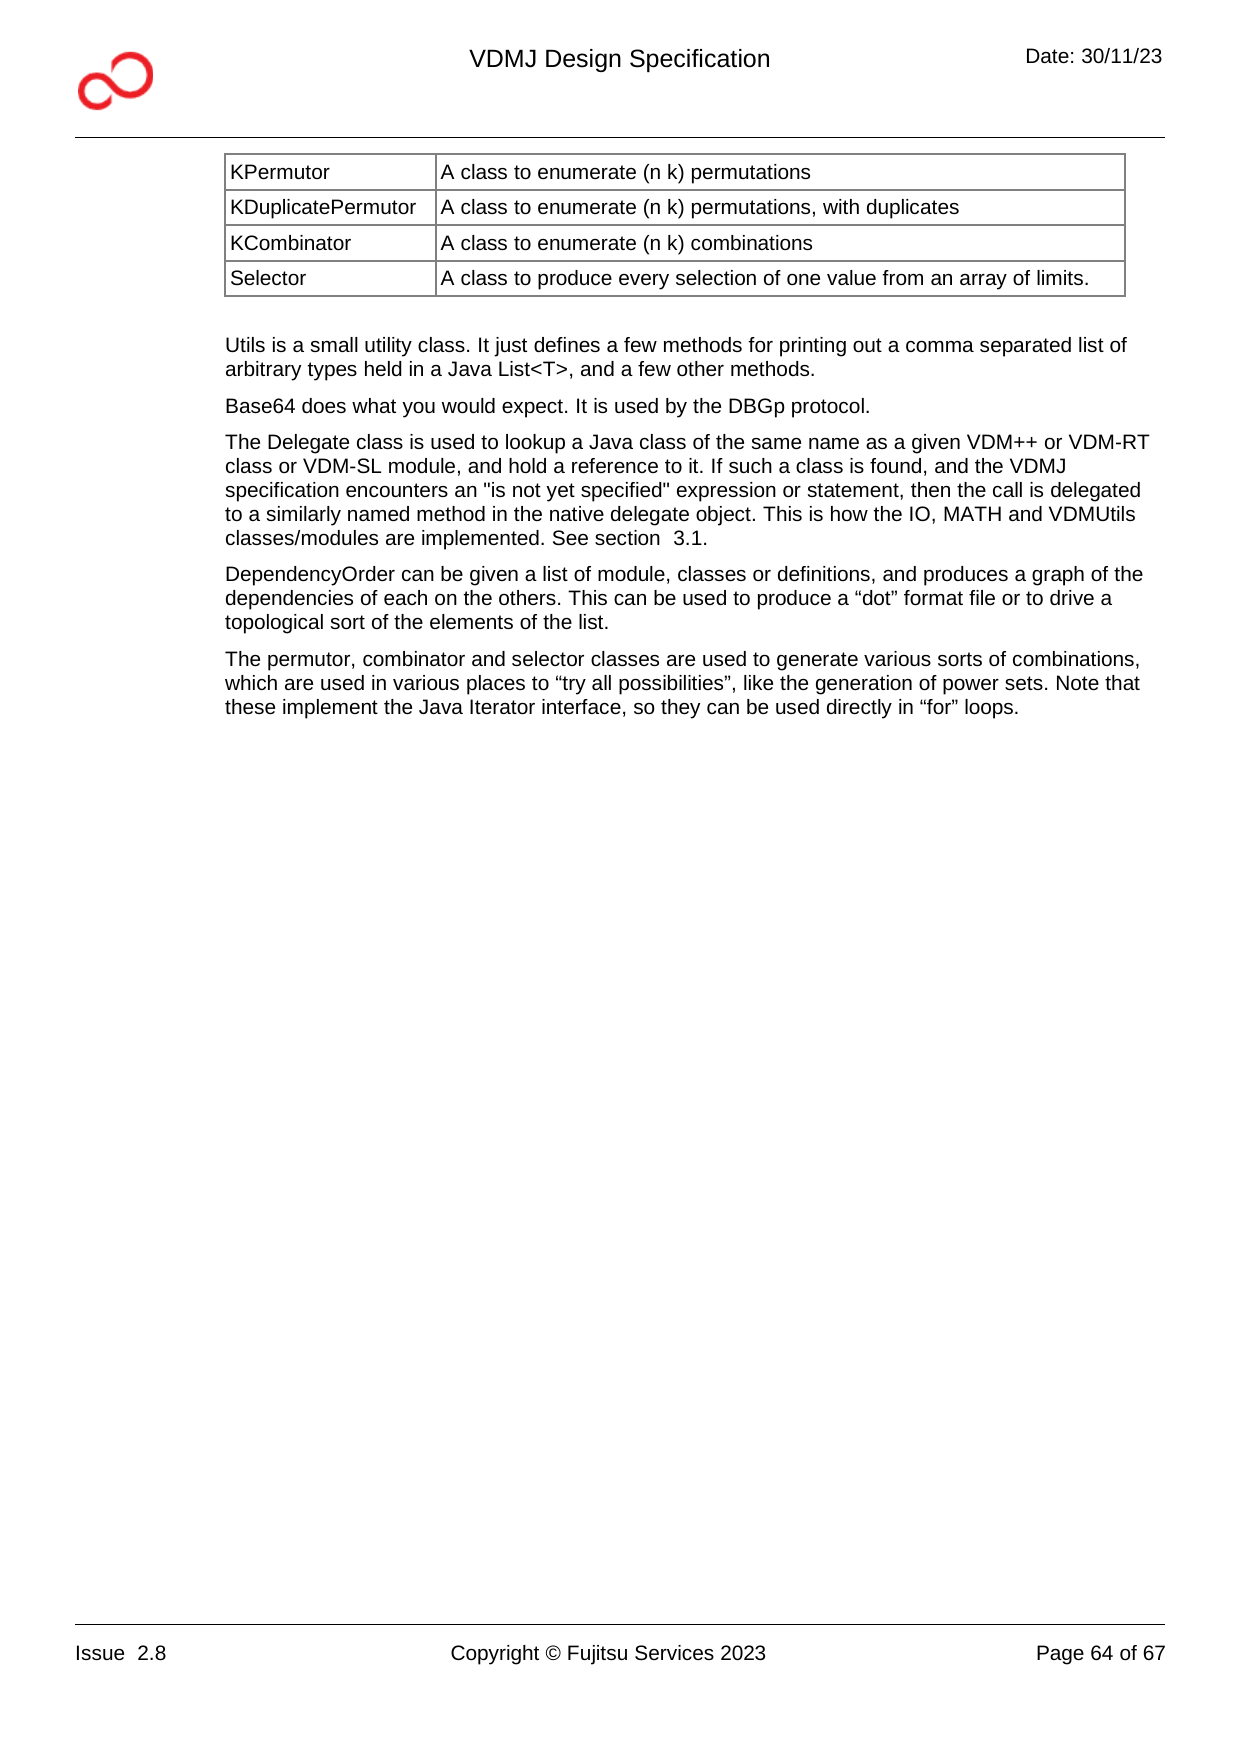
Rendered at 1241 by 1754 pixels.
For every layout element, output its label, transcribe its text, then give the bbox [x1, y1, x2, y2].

text The Delegate class is used to lookup a Java class of the same name as a given VDM++ or VDM-RT class or VDM-SL module, and hold a reference to it. If such a class is found, and the VDMJ specification encounters an "is not yet specified" expression or statement, then the call is delegated to a similarly named method in the native delegate object. This is how the IO, MATH and VDMUtils classes/modules are implemented. See section 3.1. [225, 430, 1165, 550]
table_cell A class to enumerate (n k) permutations, with duplicates [437, 191, 1124, 224]
text The permutor, combinator and selector classes are used to generate various sorts of combinations, which are used in various places to “try all possibilities”, like the generation of power sets. Note that these implement the Java Iterator interface, so they can be used directly in “for” loops. [225, 647, 1165, 719]
text Utils is a small utility class. It just defines a few methods for printing out a comma separated list of arbitrary types held in a Java List<T>, and a few other methods. [225, 333, 1165, 381]
text Base64 does what you would expect. It is used by the DBGp protocol. [225, 394, 1165, 418]
picture [78, 44, 153, 120]
text DependencyOrder can be given a list of module, classes or definitions, and produces a graph of the dependencies of each on the others. This can be used to produce a “dot” format file or to drive a topological sort of the elements of the list. [225, 563, 1165, 634]
table_cell KPermutor [226, 155, 435, 188]
table_cell KCombinator [226, 226, 435, 259]
table_cell A class to enumerate (n k) combinations [437, 226, 1124, 259]
table_cell Selector [226, 262, 435, 295]
table_cell A class to enumerate (n k) permutations [437, 155, 1124, 188]
table_cell KDuplicatePermutor [226, 191, 435, 224]
table_cell A class to produce every selection of one value from an array of limits. [437, 262, 1124, 295]
